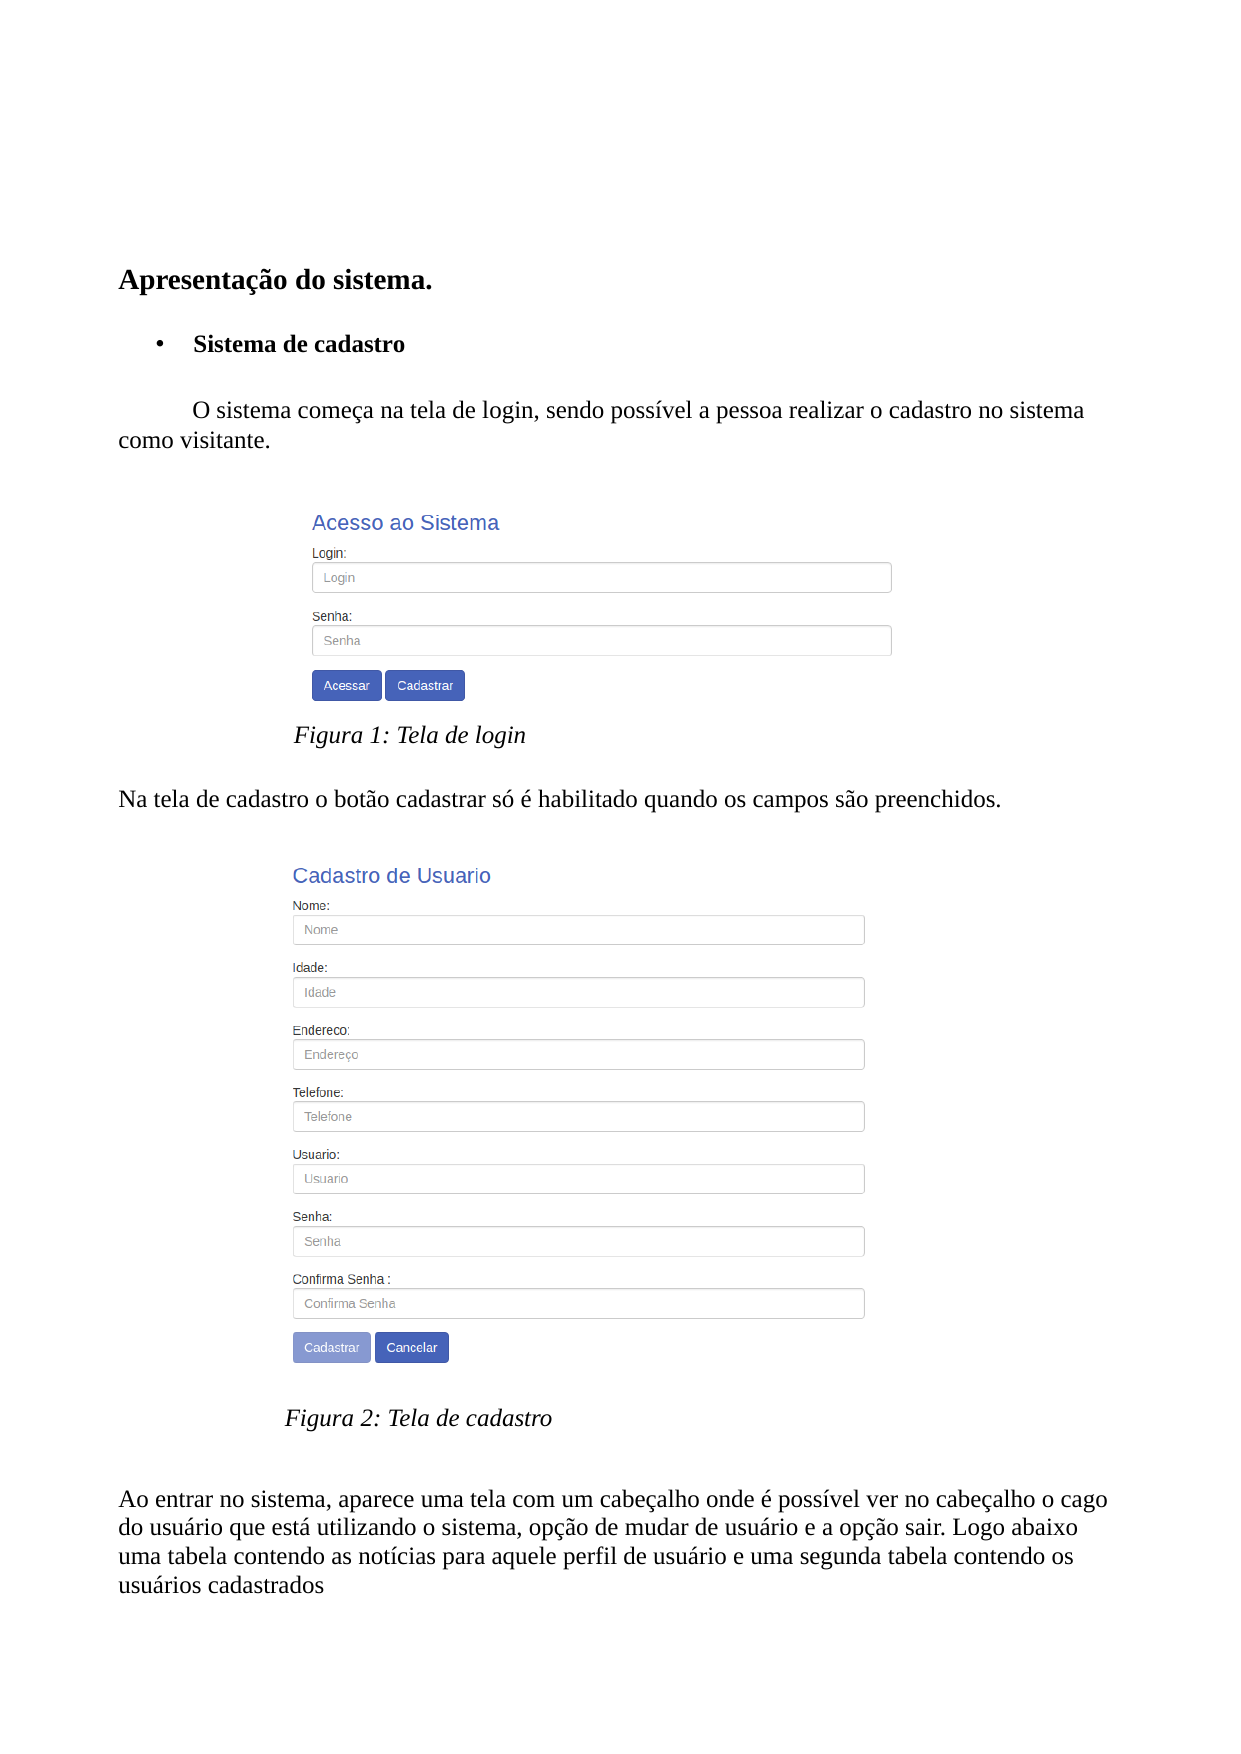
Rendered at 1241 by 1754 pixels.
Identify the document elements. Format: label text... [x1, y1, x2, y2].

text Na tela de cadastro o botão cadastrar só é habilitado quando os campos são preenchidos. [118, 784, 1122, 813]
text Figura 2: Tela de cadastro [284, 1404, 899, 1432]
picture [284, 851, 881, 1404]
picture [293, 494, 927, 720]
text Apresentação do sistema. [118, 262, 1122, 295]
text O sistema começa na tela de login, sendo possível a pessoa realizar o cadastro no sistema como visitante. [118, 391, 1122, 453]
list Sistema de cadastro [156, 329, 1122, 358]
text Figura 1: Tela de login [294, 720, 947, 749]
text Ao entrar no sistema, aparece uma tela com um cabeçalho onde é possível ver no cabeçalho o cago do usuário que está utilizando o sistema, opção de mudar de usuário e a opção sair. Logo abaixo uma tabela contendo as notícias para aquele perfil de usuário e uma segunda tabela contendo os usuários cadastrados [118, 1484, 1122, 1599]
